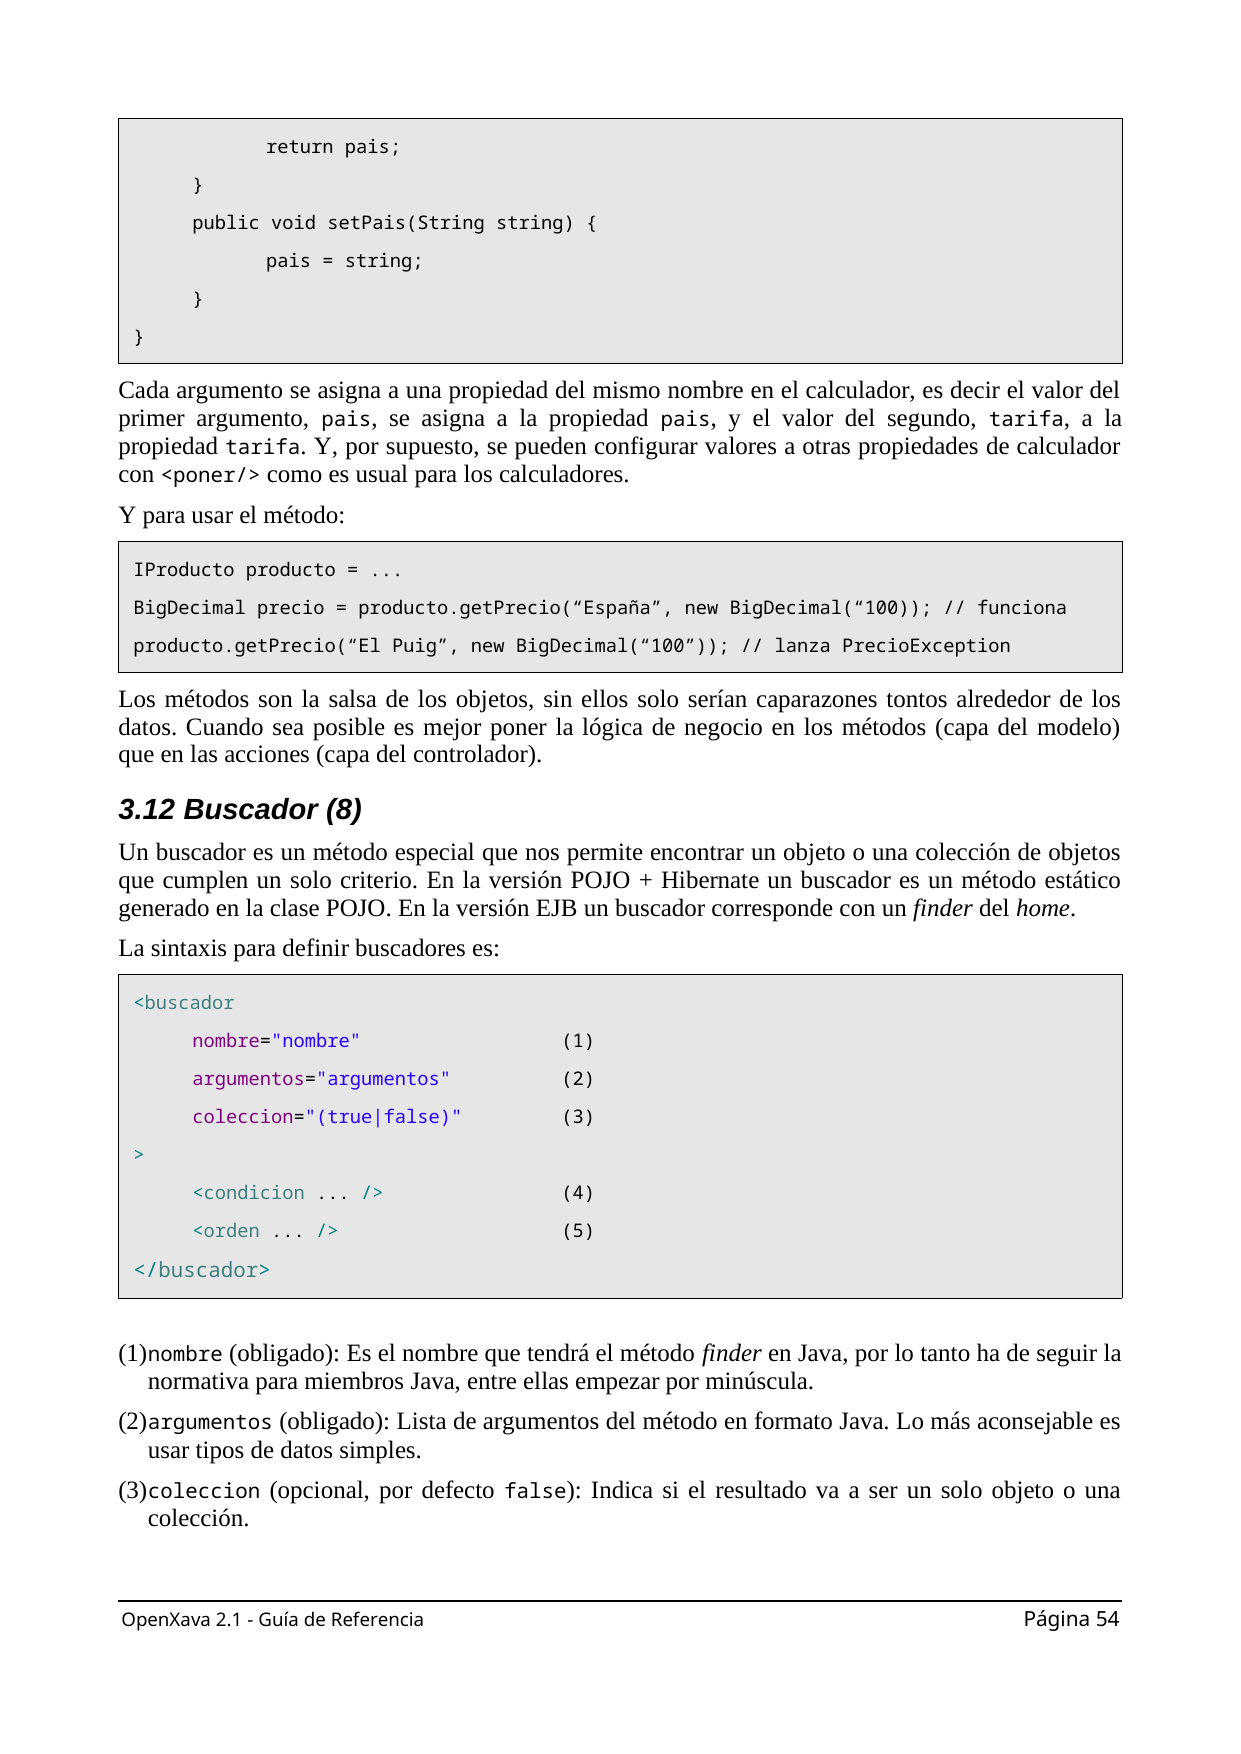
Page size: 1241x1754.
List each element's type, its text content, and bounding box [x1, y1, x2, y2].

list nombre (obligado): Es el nombre que tendrá el método finder en Java, por lo tanto ha de seguir la normativa para miembros Java, entre ellas empezar por minúscula. [118, 1339, 1122, 1395]
text public void setPais(String string) { [119, 194, 1122, 232]
text <buscador [119, 975, 1122, 1012]
subtitle Buscador (8) [118, 793, 1122, 826]
text </buscador> [119, 1240, 1122, 1298]
text BigDecimal precio = producto.getPrecio(“España”, new BigDecimal(“100)); // funciona [119, 579, 1122, 617]
text <condicion ... /> (4) [119, 1164, 1122, 1202]
text IProducto producto = ... [119, 542, 1122, 579]
list argumentos (obligado): Lista de argumentos del método en formato Java. Lo más aconsejable es usar tipos de datos simples. [118, 1407, 1122, 1463]
text nombre="nombre" (1) [119, 1012, 1122, 1050]
text } [119, 156, 1122, 194]
text Y para usar el método: [118, 501, 1122, 529]
text coleccion="(true|false)" (3) [119, 1088, 1122, 1126]
text La sintaxis para definir buscadores es: [118, 934, 1122, 962]
text } [119, 308, 1122, 363]
text <orden ... /> (5) [119, 1202, 1122, 1240]
text > [119, 1126, 1122, 1164]
text Los métodos son la salsa de los objetos, sin ellos solo serían caparazones tontos alrededor de los datos. Cuando sea posible es mejor poner la lógica de negocio en los métodos (capa del modelo) que en las acciones (capa del controlador). [118, 685, 1122, 768]
list coleccion (opcional, por defecto false): Indica si el resultado va a ser un solo objeto o una colección. [118, 1476, 1122, 1532]
text argumentos="argumentos" (2) [119, 1050, 1122, 1088]
text } [119, 270, 1122, 308]
text Cada argumento se asigna a una propiedad del mismo nombre en el calculador, es decir el valor del primer argumento, pais, se asigna a la propiedad pais, y el valor del segundo, tarifa, a la propiedad tarifa. Y, por supuesto, se pueden configurar valores a otras propiedades de calculador con <poner/> como es usual para los calculadores. [118, 376, 1122, 488]
text pais = string; [119, 232, 1122, 270]
text Un buscador es un método especial que nos permite encontrar un objeto o una colección de objetos que cumplen un solo criterio. En la versión POJO + Hibernate un buscador es un método estático generado en la clase POJO. En la versión EJB un buscador corresponde con un finder del home. [118, 838, 1122, 921]
text producto.getPrecio(“El Puig”, new BigDecimal(“100”)); // lanza PrecioException [119, 617, 1122, 672]
text return pais; [119, 119, 1122, 156]
